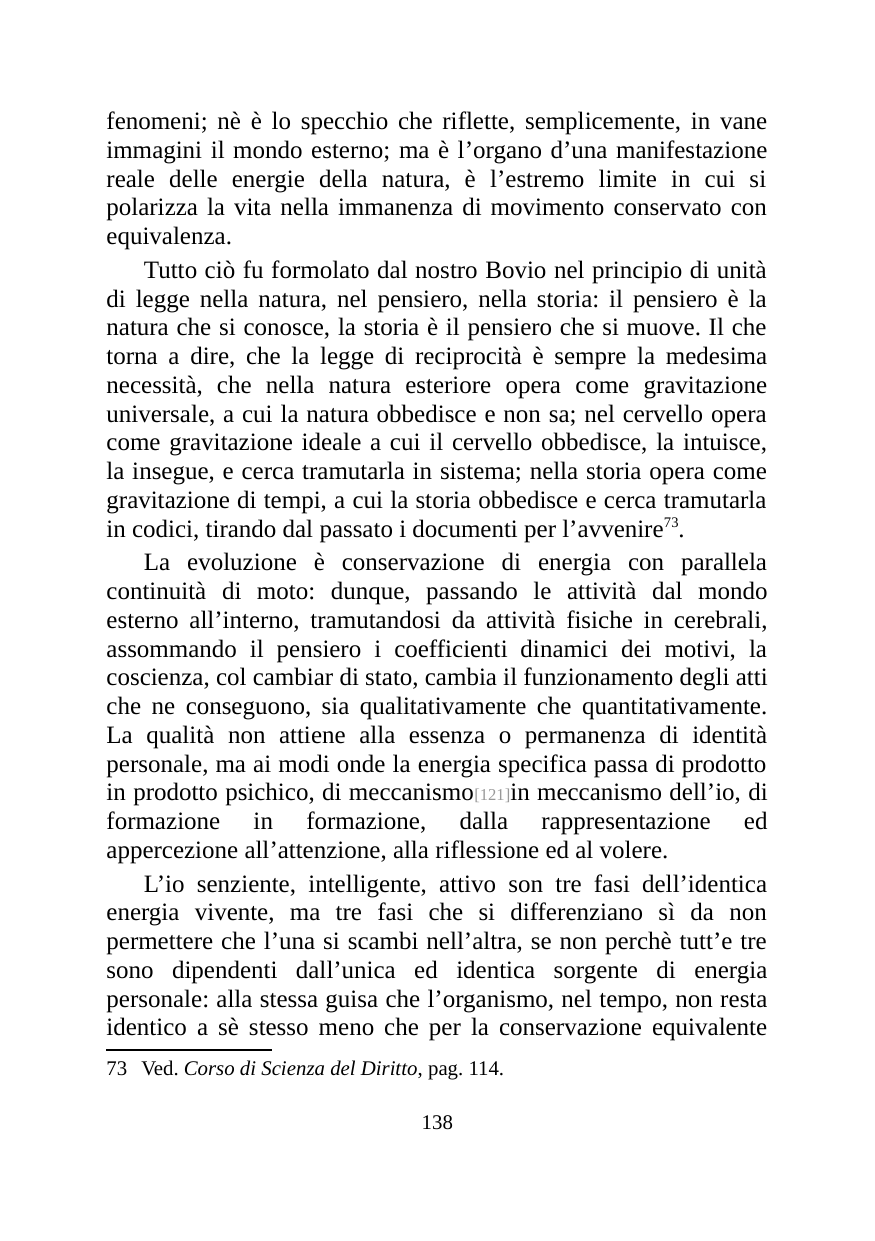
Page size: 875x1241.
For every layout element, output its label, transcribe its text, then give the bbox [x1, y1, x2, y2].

text fenomeni; nè è lo specchio che riflette, semplicemente, in vane immagini il mondo esterno; ma è l’organo d’una manifestazione reale delle energie della natura, è l’estremo limite in cui si polarizza la vita nella immanenza di movimento conservato con equivalenza. [106, 106, 768, 250]
text L’io senziente, intelligente, attivo son tre fasi dell’identica energia vivente, ma tre fasi che si differenziano sì da non permettere che l’una si scambi nell’altra, se non perchè tutt’e tre sono dipendenti dall’unica ed identica sorgente di energia personale: alla stessa guisa che l’organismo, nel tempo, non resta identico a sè stesso meno che per la conservazione equivalente [106, 869, 768, 1041]
text Tutto ciò fu formolato dal nostro Bovio nel principio di unità di legge nella natura, nel pensiero, nella storia: il pensiero è la natura che si conosce, la storia è il pensiero che si muove. Il che torna a dire, che la legge di reciprocità è sempre la medesima necessità, che nella natura esteriore opera come gravitazione universale, a cui la natura obbedisce e non sa; nel cervello opera come gravitazione ideale a cui il cervello obbedisce, la intuisce, la insegue, e cerca tramutarla in sistema; nella storia opera come gravitazione di tempi, a cui la storia obbedisce e cerca tramutarla in codici, tirando dal passato i documenti per l’avvenire. [106, 255, 768, 542]
text Ved. Corso di Scienza del Diritto, pag. 114. [106, 1056, 768, 1080]
text La evoluzione è conservazione di energia con parallela continuità di moto: dunque, passando le attività dal mondo esterno all’interno, tramutandosi da attività fisiche in cerebrali, assommando il pensiero i coefficienti dinamici dei motivi, la coscienza, col cambiar di stato, cambia il funzionamento degli atti che ne conseguono, sia qualitativamente che quantitativamente. La qualità non attiene alla essenza o permanenza di identità personale, ma ai modi onde la energia specifica passa di prodotto in prodotto psichico, di meccanismo[121]in meccanismo dell’io, di formazione in formazione, dalla rappresentazione ed appercezione all’attenzione, alla riflessione ed al volere. [106, 547, 768, 864]
